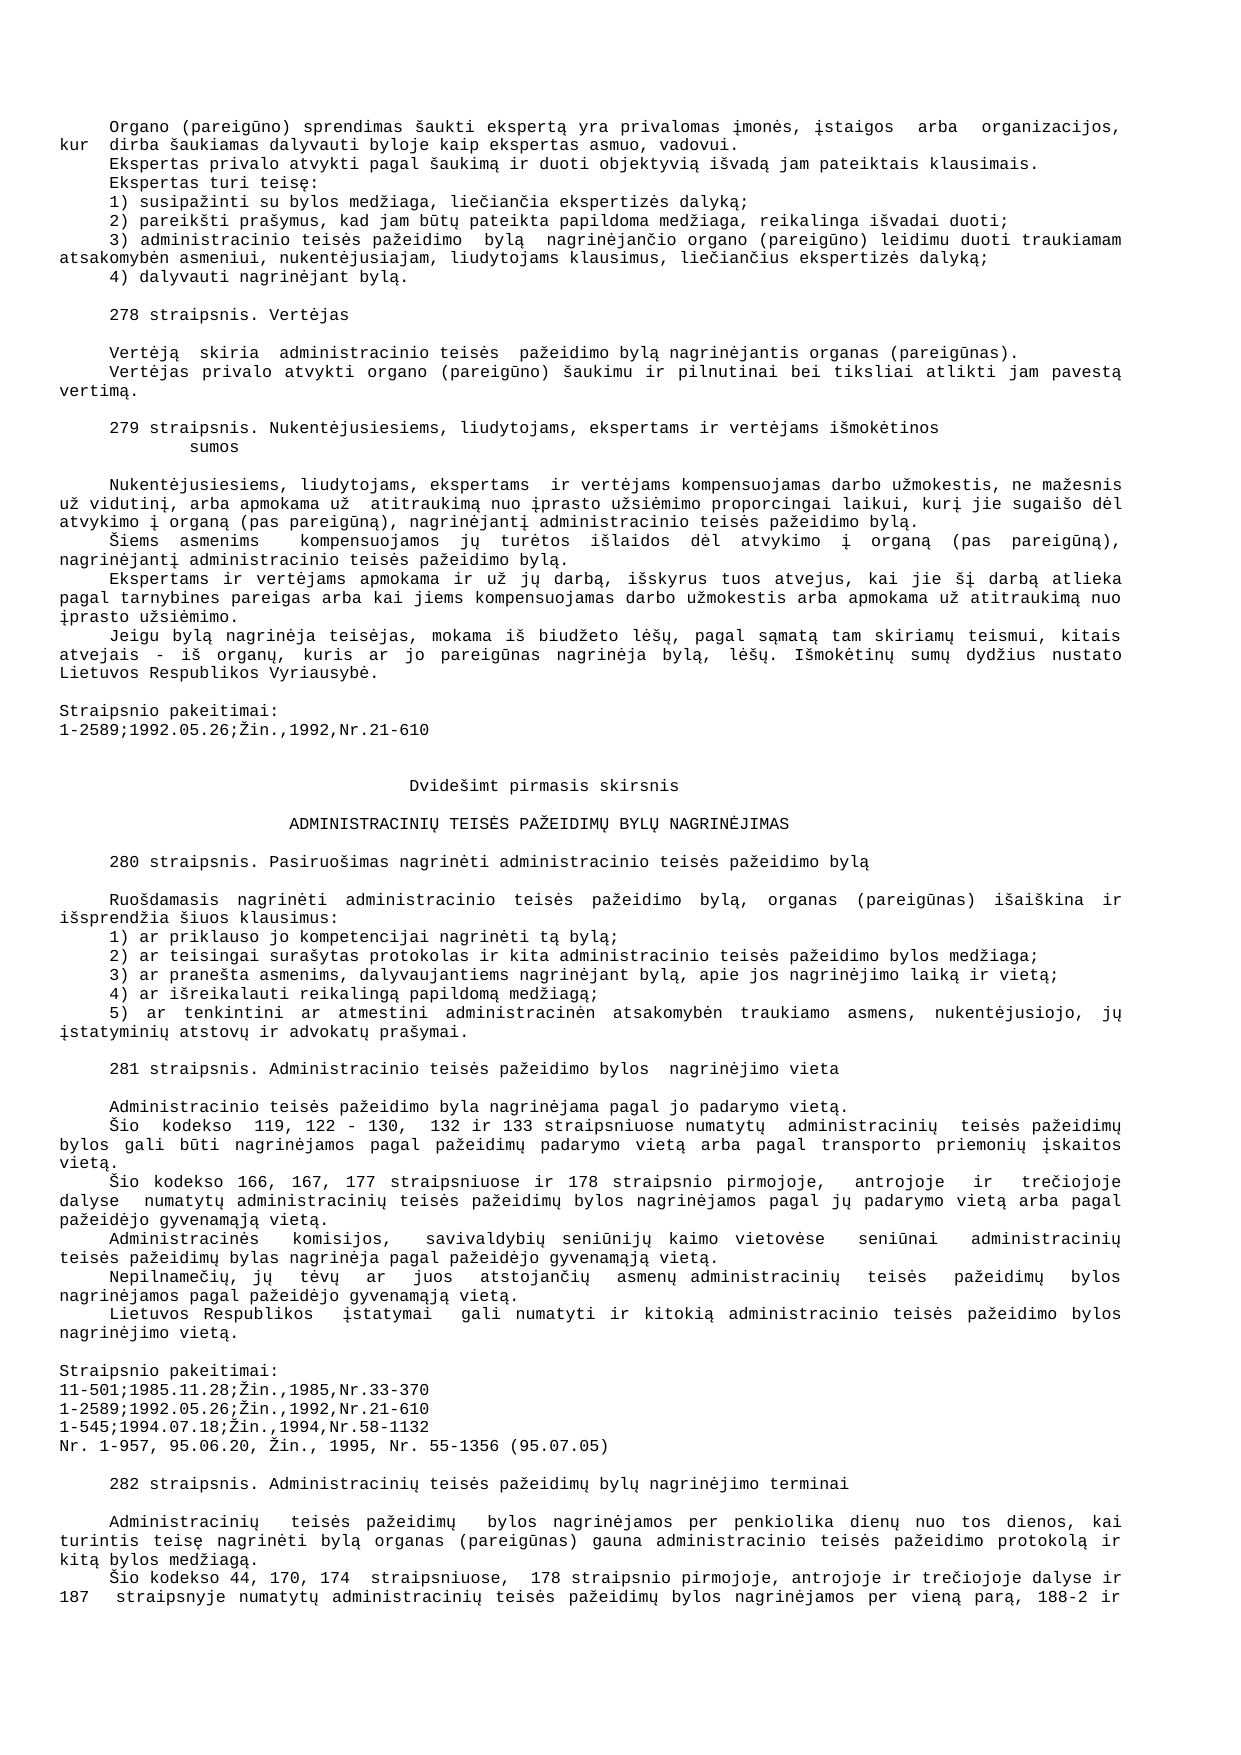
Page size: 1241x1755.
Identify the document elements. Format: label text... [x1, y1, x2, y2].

text Administracinio teisės pažeidimo byla nagrinėjama pagal jo padarymo vietą. [59, 1098, 1122, 1117]
text 1-2589;1992.05.26;Žin.,1992,Nr.21-610 [59, 721, 1122, 740]
text Nr. 1-957, 95.06.20, Žin., 1995, Nr. 55-1356 (95.07.05) [59, 1438, 1122, 1457]
text Šio kodekso 119, 122 - 130, 132 ir 133 straipsniuose numatytų administracinių teisės pažeidimų bylos gali būti nagrinėjamos pagal pažeidimų padarymo vietą arba pagal transporto priemonių įskaitos vietą. [59, 1117, 1122, 1174]
text 5) ar tenkintini ar atmestini administracinėn atsakomybėn traukiamo asmens, nukentėjusiojo, jų įstatyminių atstovų ir advokatų prašymai. [59, 1004, 1122, 1042]
text Vertėjas privalo atvykti organo (pareigūno) šaukimu ir pilnutinai bei tiksliai atlikti jam pavestą vertimą. [59, 363, 1122, 401]
text Administracinės komisijos, savivaldybių seniūnijų kaimo vietovėse seniūnai administracinių teisės pažeidimų bylas nagrinėja pagal pažeidėjo gyvenamąją vietą. [59, 1231, 1122, 1268]
text Straipsnio pakeitimai: [59, 703, 1122, 721]
text Šio kodekso 166, 167, 177 straipsniuose ir 178 straipsnio pirmojoje, antrojoje ir trečiojoje dalyse numatytų administracinių teisės pažeidimų bylos nagrinėjamos pagal jų padarymo vietą arba pagal pažeidėjo gyvenamąją vietą. [59, 1174, 1122, 1231]
text Jeigu bylą nagrinėja teisėjas, mokama iš biudžeto lėšų, pagal sąmatą tam skiriamų teismui, kitais atvejais - iš organų, kuris ar jo pareigūnas nagrinėja bylą, lėšų. Išmokėtinų sumų dydžius nustato Lietuvos Respublikos Vyriausybė. [59, 627, 1122, 684]
text Organo (pareigūno) sprendimas šaukti ekspertą yra privalomas įmonės, įstaigos arba organizacijos, kur dirba šaukiamas dalyvauti byloje kaip ekspertas asmuo, vadovui. [59, 118, 1122, 156]
text 2) pareikšti prašymus, kad jam būtų pateikta papildoma medžiaga, reikalinga išvadai duoti; [59, 212, 1122, 231]
text Straipsnio pakeitimai: [59, 1362, 1122, 1381]
text 2) ar teisingai surašytas protokolas ir kita administracinio teisės pažeidimo bylos medžiaga; [59, 948, 1122, 967]
text 278 straipsnis. Vertėjas [59, 307, 1122, 326]
text Ekspertas turi teisę: [59, 175, 1122, 193]
text Lietuvos Respublikos įstatymai gali numatyti ir kitokią administracinio teisės pažeidimo bylos nagrinėjimo vietą. [59, 1306, 1122, 1344]
text 1) susipažinti su bylos medžiaga, liečiančia ekspertizės dalyką; [59, 193, 1122, 212]
text Dvidešimt pirmasis skirsnis [59, 778, 1122, 797]
text 3) ar pranešta asmenims, dalyvaujantiems nagrinėjant bylą, apie jos nagrinėjimo laiką ir vietą; [59, 967, 1122, 985]
text 4) dalyvauti nagrinėjant bylą. [59, 269, 1122, 288]
text 1) ar priklauso jo kompetencijai nagrinėti tą bylą; [59, 929, 1122, 948]
text Šio kodekso 44, 170, 174 straipsniuose, 178 straipsnio pirmojoje, antrojoje ir trečiojoje dalyse ir 187 straipsnyje numatytų administracinių teisės pažeidimų bylos nagrinėjamos per vieną parą, 188-2 ir [59, 1570, 1122, 1608]
text 11-501;1985.11.28;Žin.,1985,Nr.33-370 [59, 1381, 1122, 1400]
text Ekspertams ir vertėjams apmokama ir už jų darbą, išskyrus tuos atvejus, kai jie šį darbą atlieka pagal tarnybines pareigas arba kai jiems kompensuojamas darbo užmokestis arba apmokama už atitraukimą nuo įprasto užsiėmimo. [59, 571, 1122, 627]
text 1-2589;1992.05.26;Žin.,1992,Nr.21-610 [59, 1400, 1122, 1419]
text Šiems asmenims kompensuojamos jų turėtos išlaidos dėl atvykimo į organą (pas pareigūną), nagrinėjantį administracinio teisės pažeidimo bylą. [59, 533, 1122, 571]
text ADMINISTRACINIŲ TEISĖS PAŽEIDIMŲ BYLŲ NAGRINĖJIMAS [59, 816, 1122, 834]
text Administracinių teisės pažeidimų bylos nagrinėjamos per penkiolika dienų nuo tos dienos, kai turintis teisę nagrinėti bylą organas (pareigūnas) gauna administracinio teisės pažeidimo protokolą ir kitą bylos medžiagą. [59, 1513, 1122, 1570]
text sumos [59, 439, 1122, 457]
text 279 straipsnis. Nukentėjusiesiems, liudytojams, ekspertams ir vertėjams išmokėtinos [59, 420, 1122, 439]
text 3) administracinio teisės pažeidimo bylą nagrinėjančio organo (pareigūno) leidimu duoti traukiamam atsakomybėn asmeniui, nukentėjusiajam, liudytojams klausimus, liečiančius ekspertizės dalyką; [59, 231, 1122, 269]
text 282 straipsnis. Administracinių teisės pažeidimų bylų nagrinėjimo terminai [59, 1476, 1122, 1494]
text Vertėją skiria administracinio teisės pažeidimo bylą nagrinėjantis organas (pareigūnas). [59, 344, 1122, 363]
text Nepilnamečių, jų tėvų ar juos atstojančių asmenų administracinių teisės pažeidimų bylos nagrinėjamos pagal pažeidėjo gyvenamąją vietą. [59, 1268, 1122, 1306]
text 1-545;1994.07.18;Žin.,1994,Nr.58-1132 [59, 1419, 1122, 1438]
text Ekspertas privalo atvykti pagal šaukimą ir duoti objektyvią išvadą jam pateiktais klausimais. [59, 156, 1122, 175]
text Ruošdamasis nagrinėti administracinio teisės pažeidimo bylą, organas (pareigūnas) išaiškina ir išsprendžia šiuos klausimus: [59, 891, 1122, 929]
text 4) ar išreikalauti reikalingą papildomą medžiagą; [59, 985, 1122, 1004]
text 280 straipsnis. Pasiruošimas nagrinėti administracinio teisės pažeidimo bylą [59, 853, 1122, 872]
text Nukentėjusiesiems, liudytojams, ekspertams ir vertėjams kompensuojamas darbo užmokestis, ne mažesnis už vidutinį, arba apmokama už atitraukimą nuo įprasto užsiėmimo proporcingai laikui, kurį jie sugaišo dėl atvykimo į organą (pas pareigūną), nagrinėjantį administracinio teisės pažeidimo bylą. [59, 476, 1122, 533]
text 281 straipsnis. Administracinio teisės pažeidimo bylos nagrinėjimo vieta [59, 1061, 1122, 1080]
